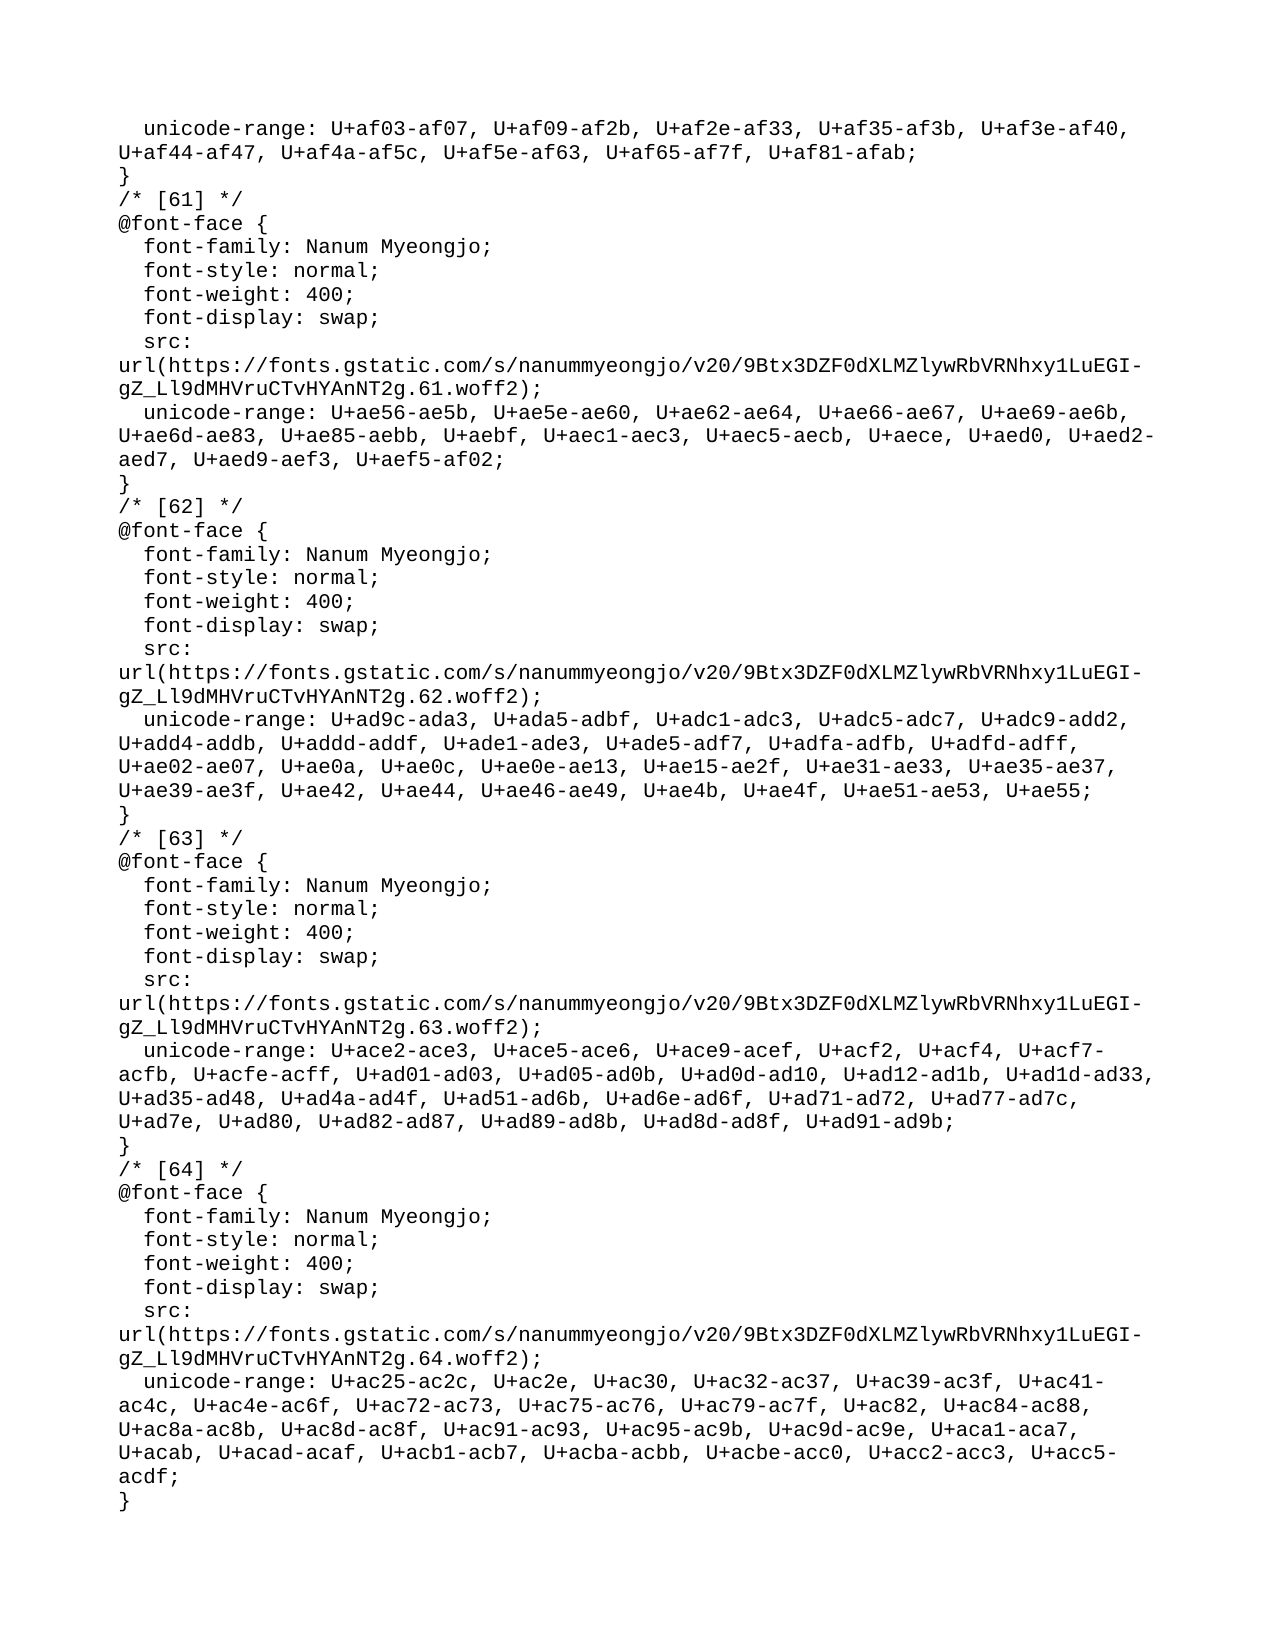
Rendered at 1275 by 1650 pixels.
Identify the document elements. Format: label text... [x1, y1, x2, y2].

text } [118, 1135, 1157, 1158]
text font-family: Nanum Myeongjo; [118, 236, 1157, 260]
text @font-face { [118, 851, 1157, 875]
text } [118, 473, 1157, 496]
text font-style: normal; [118, 260, 1157, 284]
text font-style: normal; [118, 567, 1157, 591]
text src: url(https://fonts.gstatic.com/s/nanummyeongjo/v20/9Btx3DZF0dXLMZlywRbVRNhxy1LuEGI-gZ_Ll9dMHVruCTvHYAnNT2g.61.woff2); [118, 331, 1157, 402]
text src: url(https://fonts.gstatic.com/s/nanummyeongjo/v20/9Btx3DZF0dXLMZlywRbVRNhxy1LuEGI-gZ_Ll9dMHVruCTvHYAnNT2g.64.woff2); [118, 1300, 1157, 1371]
text font-weight: 400; [118, 1253, 1157, 1277]
text /* [63] */ [118, 827, 1157, 851]
text unicode-range: U+ace2-ace3, U+ace5-ace6, U+ace9-acef, U+acf2, U+acf4, U+acf7-acfb, U+acfe-acff, U+ad01-ad03, U+ad05-ad0b, U+ad0d-ad10, U+ad12-ad1b, U+ad1d-ad33, U+ad35-ad48, U+ad4a-ad4f, U+ad51-ad6b, U+ad6e-ad6f, U+ad71-ad72, U+ad77-ad7c, U+ad7e, U+ad80, U+ad82-ad87, U+ad89-ad8b, U+ad8d-ad8f, U+ad91-ad9b; [118, 1040, 1157, 1135]
text font-family: Nanum Myeongjo; [118, 875, 1157, 898]
text font-weight: 400; [118, 922, 1157, 946]
text unicode-range: U+ae56-ae5b, U+ae5e-ae60, U+ae62-ae64, U+ae66-ae67, U+ae69-ae6b, U+ae6d-ae83, U+ae85-aebb, U+aebf, U+aec1-aec3, U+aec5-aecb, U+aece, U+aed0, U+aed2-aed7, U+aed9-aef3, U+aef5-af02; [118, 402, 1157, 473]
text } [118, 1489, 1157, 1513]
text font-weight: 400; [118, 591, 1157, 615]
text src: url(https://fonts.gstatic.com/s/nanummyeongjo/v20/9Btx3DZF0dXLMZlywRbVRNhxy1LuEGI-gZ_Ll9dMHVruCTvHYAnNT2g.62.woff2); [118, 638, 1157, 709]
text /* [64] */ [118, 1158, 1157, 1182]
text font-weight: 400; [118, 284, 1157, 307]
text font-display: swap; [118, 307, 1157, 331]
text unicode-range: U+ac25-ac2c, U+ac2e, U+ac30, U+ac32-ac37, U+ac39-ac3f, U+ac41-ac4c, U+ac4e-ac6f, U+ac72-ac73, U+ac75-ac76, U+ac79-ac7f, U+ac82, U+ac84-ac88, U+ac8a-ac8b, U+ac8d-ac8f, U+ac91-ac93, U+ac95-ac9b, U+ac9d-ac9e, U+aca1-aca7, U+acab, U+acad-acaf, U+acb1-acb7, U+acba-acbb, U+acbe-acc0, U+acc2-acc3, U+acc5-acdf; [118, 1371, 1157, 1489]
text font-display: swap; [118, 946, 1157, 969]
text /* [61] */ [118, 189, 1157, 213]
text unicode-range: U+ad9c-ada3, U+ada5-adbf, U+adc1-adc3, U+adc5-adc7, U+adc9-add2, U+add4-addb, U+addd-addf, U+ade1-ade3, U+ade5-adf7, U+adfa-adfb, U+adfd-adff, U+ae02-ae07, U+ae0a, U+ae0c, U+ae0e-ae13, U+ae15-ae2f, U+ae31-ae33, U+ae35-ae37, U+ae39-ae3f, U+ae42, U+ae44, U+ae46-ae49, U+ae4b, U+ae4f, U+ae51-ae53, U+ae55; [118, 709, 1157, 804]
text @font-face { [118, 1182, 1157, 1206]
text font-style: normal; [118, 898, 1157, 922]
text font-display: swap; [118, 615, 1157, 638]
text @font-face { [118, 520, 1157, 544]
text } [118, 804, 1157, 827]
text } [118, 165, 1157, 189]
text @font-face { [118, 213, 1157, 236]
text font-family: Nanum Myeongjo; [118, 1206, 1157, 1229]
text font-display: swap; [118, 1277, 1157, 1300]
text unicode-range: U+af03-af07, U+af09-af2b, U+af2e-af33, U+af35-af3b, U+af3e-af40, U+af44-af47, U+af4a-af5c, U+af5e-af63, U+af65-af7f, U+af81-afab; [118, 118, 1157, 165]
text /* [62] */ [118, 496, 1157, 520]
text font-family: Nanum Myeongjo; [118, 544, 1157, 567]
text font-style: normal; [118, 1229, 1157, 1253]
text src: url(https://fonts.gstatic.com/s/nanummyeongjo/v20/9Btx3DZF0dXLMZlywRbVRNhxy1LuEGI-gZ_Ll9dMHVruCTvHYAnNT2g.63.woff2); [118, 969, 1157, 1040]
